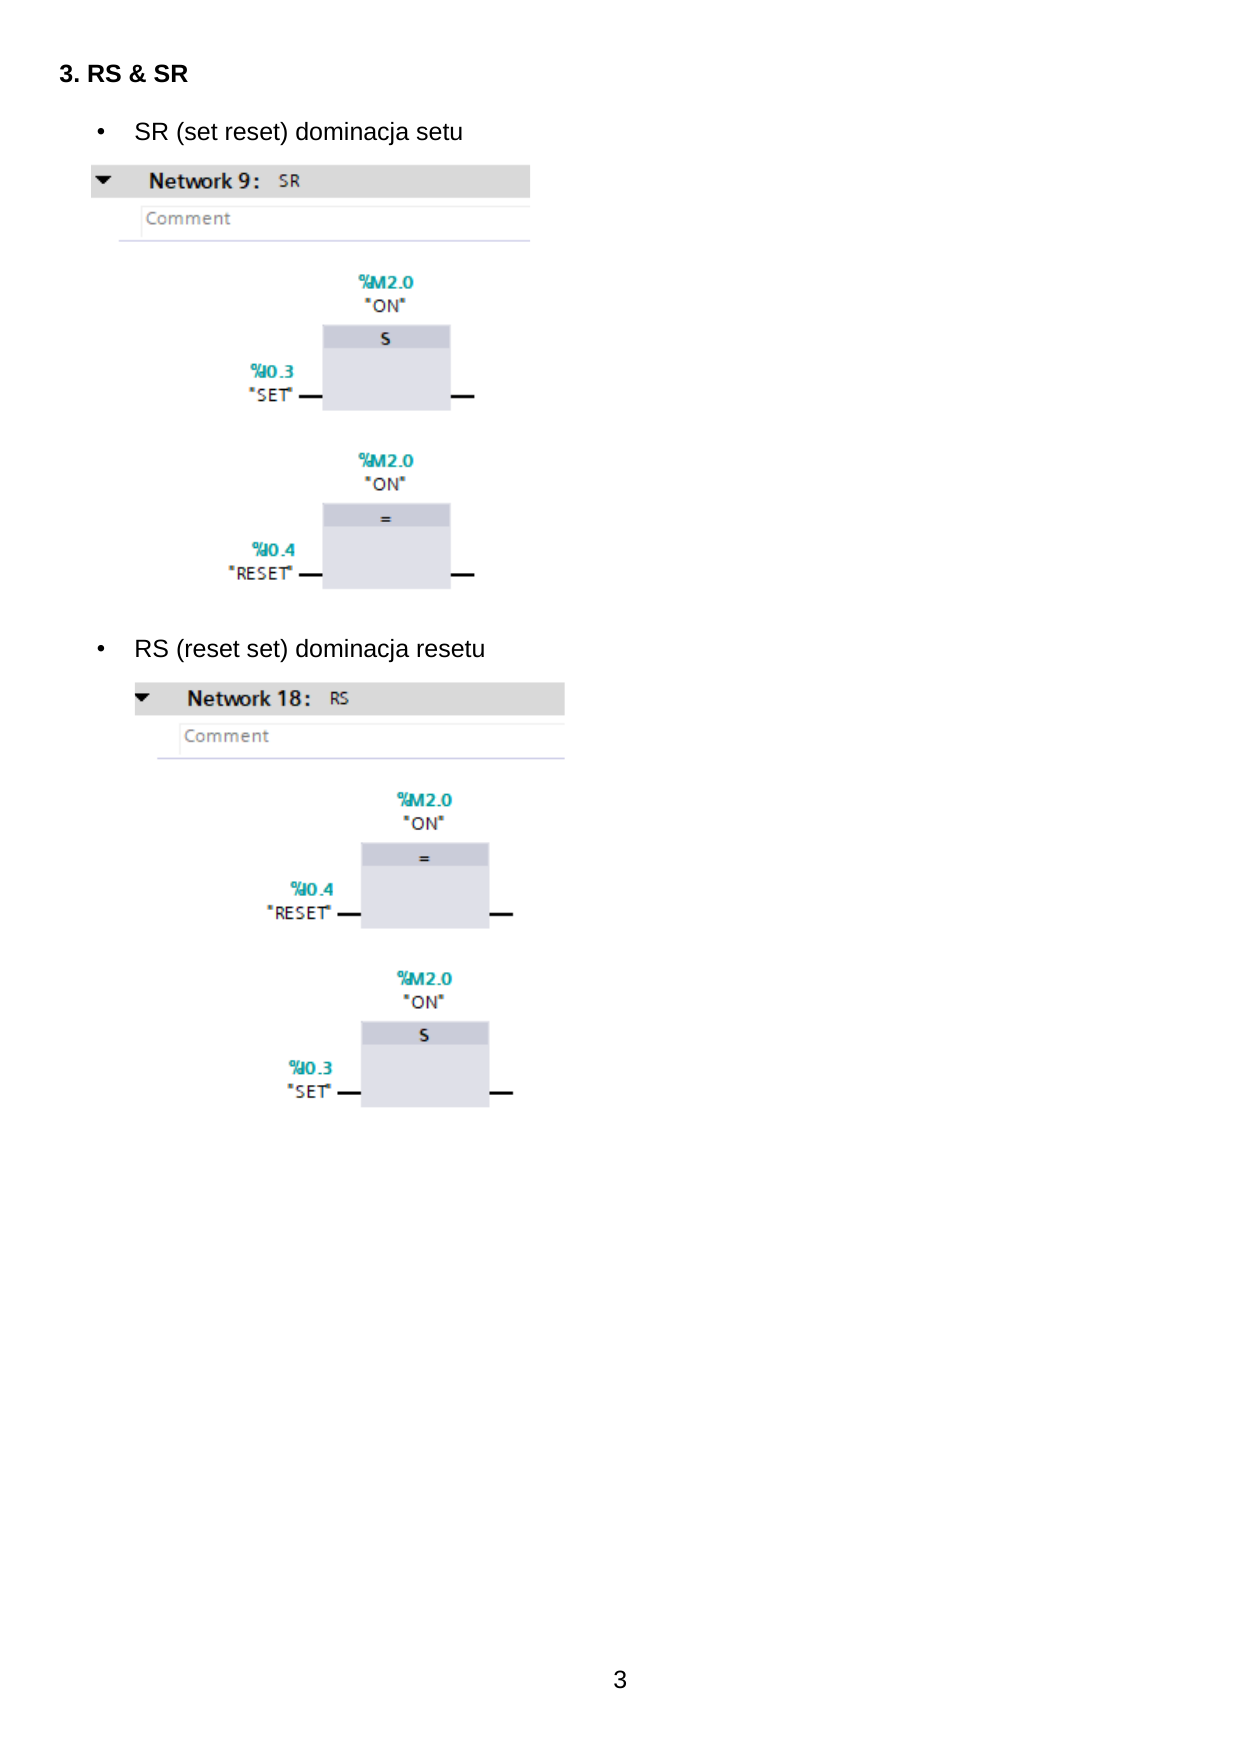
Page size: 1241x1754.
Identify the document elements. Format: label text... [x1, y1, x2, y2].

list SR (set reset) dominacja setu [97, 117, 1181, 145]
picture [91, 159, 531, 619]
text 3. RS & SR [59, 59, 1181, 88]
picture [134, 678, 565, 1142]
list RS (reset set) dominacja resetu [97, 634, 1181, 663]
